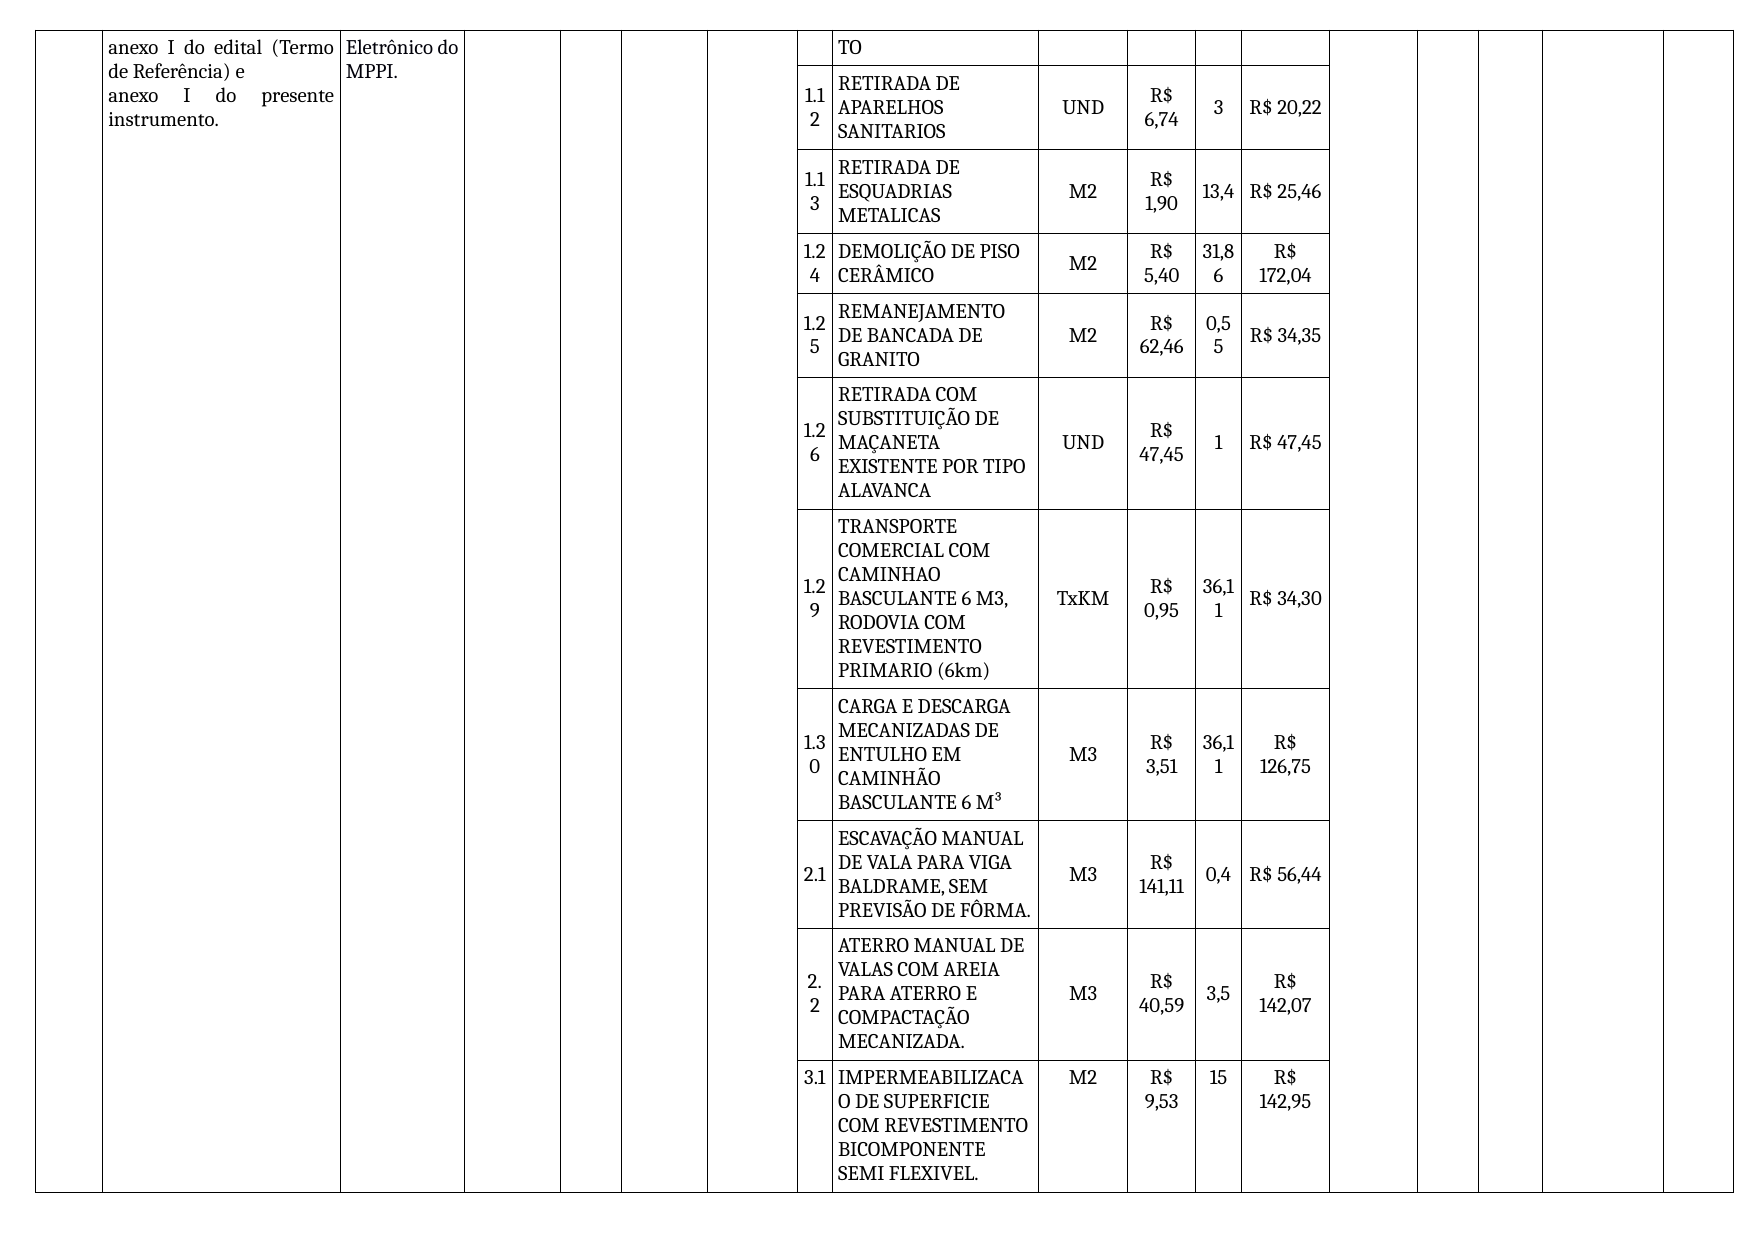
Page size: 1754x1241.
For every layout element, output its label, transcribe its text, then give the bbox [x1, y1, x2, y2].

table_cell DEMOLIÇÃO DE PISO CERÂMICO [833, 234, 1038, 293]
table_cell 1.29 [798, 510, 832, 688]
table_cell R$ 25,46 [1242, 150, 1329, 233]
table_cell M2 [1039, 1061, 1127, 1191]
table_cell Eletrônico do MPPI. [341, 31, 464, 1191]
table_cell 3.1 [798, 1061, 832, 1191]
table_cell 15 [1196, 1061, 1241, 1191]
table_cell CARGA E DESCARGA MECANIZADAS DE ENTULHO EM CAMINHÃO BASCULANTE 6 M³ [833, 689, 1038, 820]
table_cell [1128, 31, 1195, 65]
table_cell [1196, 31, 1241, 65]
table_cell [708, 31, 797, 1191]
table_cell 1.13 [798, 150, 832, 233]
table_cell 2.2 [798, 929, 832, 1060]
table_cell [798, 31, 832, 65]
table_cell 3 [1196, 66, 1241, 149]
table_cell R$ 20,22 [1242, 66, 1329, 149]
table_cell R$ 62,46 [1128, 294, 1195, 377]
table_cell R$ 6,74 [1128, 66, 1195, 149]
table_cell R$ 9,53 [1128, 1061, 1195, 1191]
table_cell [1664, 31, 1733, 1191]
table_cell [1242, 31, 1329, 65]
table_cell R$ 172,04 [1242, 234, 1329, 293]
table_cell R$ 141,11 [1128, 821, 1195, 928]
table_cell [1479, 31, 1542, 1191]
table_cell [1418, 31, 1478, 1191]
table_cell [465, 31, 560, 1191]
table_cell IMPERMEABILIZACAO DE SUPERFICIE COM REVESTIMENTO BICOMPONENTE SEMI FLEXIVEL. [833, 1061, 1038, 1191]
table_cell 3,5 [1196, 929, 1241, 1060]
table_cell [1543, 31, 1663, 1191]
table_cell UND [1039, 378, 1127, 509]
table_cell M2 [1039, 294, 1127, 377]
table_cell 36,11 [1196, 689, 1241, 820]
table_cell 1.30 [798, 689, 832, 820]
table_cell R$ 5,40 [1128, 234, 1195, 293]
table_cell R$ 47,45 [1242, 378, 1329, 509]
table_cell R$ 1,90 [1128, 150, 1195, 233]
table_cell ATERRO MANUAL DE VALAS COM AREIA PARA ATERRO E COMPACTAÇÃO MECANIZADA. [833, 929, 1038, 1060]
table_cell R$ 0,95 [1128, 510, 1195, 688]
table_cell 0,55 [1196, 294, 1241, 377]
table_cell 2.1 [798, 821, 832, 928]
table_cell R$ 34,30 [1242, 510, 1329, 688]
table_cell M3 [1039, 821, 1127, 928]
table_cell [622, 31, 707, 1191]
table_cell TRANSPORTE COMERCIAL COM CAMINHAO BASCULANTE 6 M3, RODOVIA COM REVESTIMENTO PRIMARIO (6km) [833, 510, 1038, 688]
table_cell 1 [1196, 378, 1241, 509]
table_cell R$ 3,51 [1128, 689, 1195, 820]
table_cell 0,4 [1196, 821, 1241, 928]
table_cell M3 [1039, 929, 1127, 1060]
table_cell 36,11 [1196, 510, 1241, 688]
table_cell [1330, 31, 1417, 1191]
table_cell TxKM [1039, 510, 1127, 688]
table_cell R$ 142,95 [1242, 1061, 1329, 1191]
table_cell 1.25 [798, 294, 832, 377]
table_cell RETIRADA DE APARELHOS SANITARIOS [833, 66, 1038, 149]
table_cell R$ 34,35 [1242, 294, 1329, 377]
table_cell RETIRADA COM SUBSTITUIÇÃO DE MAÇANETA EXISTENTE POR TIPO ALAVANCA [833, 378, 1038, 509]
table_cell R$ 142,07 [1242, 929, 1329, 1060]
table_cell [561, 31, 621, 1191]
table_cell TO [833, 31, 1038, 65]
table_cell 1.26 [798, 378, 832, 509]
table_cell M2 [1039, 150, 1127, 233]
table_cell R$ 56,44 [1242, 821, 1329, 928]
table_cell anexo I do edital (Termo de Referência) e anexo I do presente instrumento. [103, 31, 340, 1191]
table_cell REMANEJAMENTO DE BANCADA DE GRANITO [833, 294, 1038, 377]
table_cell UND [1039, 66, 1127, 149]
table_cell R$ 47,45 [1128, 378, 1195, 509]
table_cell M3 [1039, 689, 1127, 820]
table_cell 31,86 [1196, 234, 1241, 293]
table_cell [36, 31, 102, 1191]
table_cell R$ 40,59 [1128, 929, 1195, 1060]
table_cell 1.12 [798, 66, 832, 149]
table_cell 1.24 [798, 234, 832, 293]
table_cell R$ 126,75 [1242, 689, 1329, 820]
table_cell M2 [1039, 234, 1127, 293]
table_cell ESCAVAÇÃO MANUAL DE VALA PARA VIGA BALDRAME, SEM PREVISÃO DE FÔRMA. [833, 821, 1038, 928]
table_cell [1039, 31, 1127, 65]
table_cell 13,4 [1196, 150, 1241, 233]
table_cell RETIRADA DE ESQUADRIAS METALICAS [833, 150, 1038, 233]
